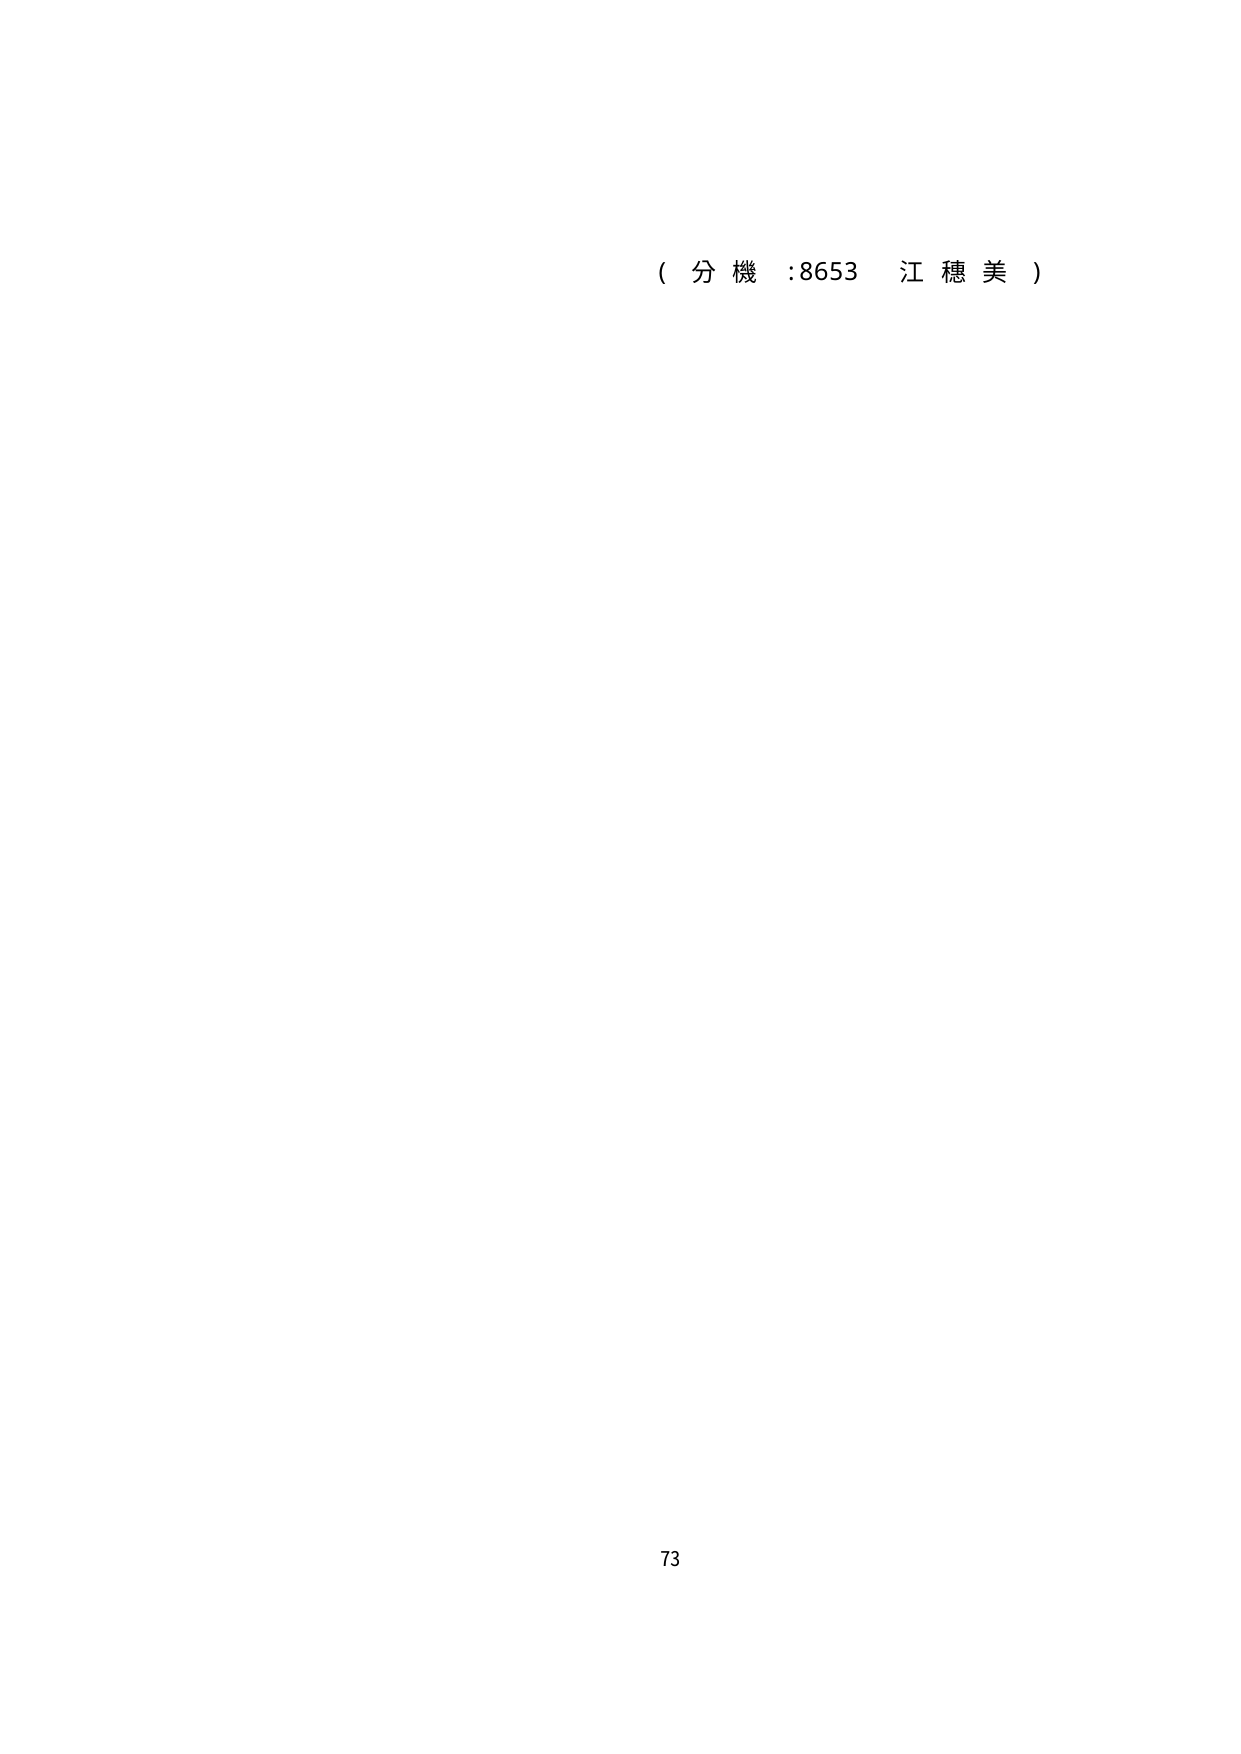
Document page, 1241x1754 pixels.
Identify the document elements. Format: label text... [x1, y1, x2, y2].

text (分機:8653 江穗美) [183, 229, 1058, 292]
